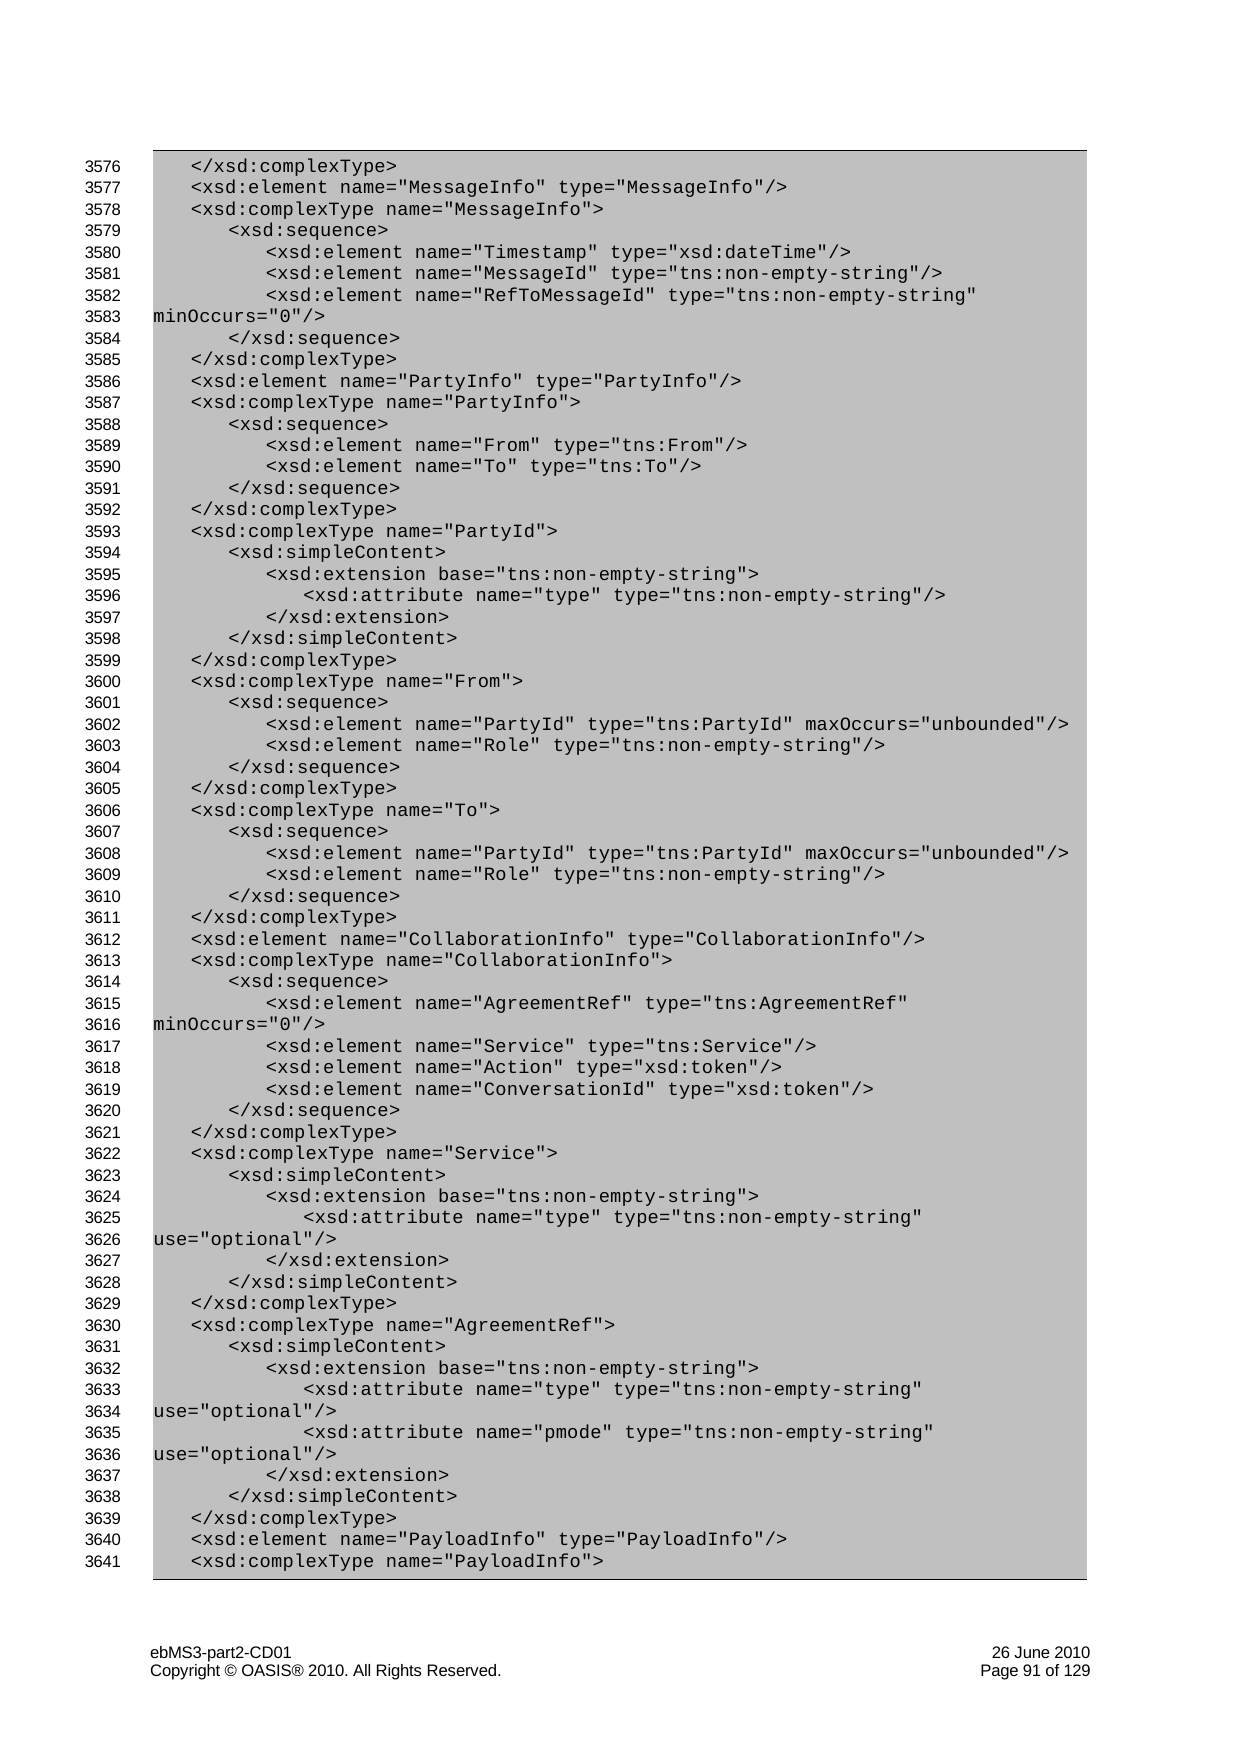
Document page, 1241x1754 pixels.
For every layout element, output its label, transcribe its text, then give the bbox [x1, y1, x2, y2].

text </xsd:complexType> [153, 151, 1087, 171]
text <xsd:element name="PartyId" type="tns:PartyId" maxOccurs="unbounded"/> [153, 837, 1087, 858]
text <xsd:complexType name="PartyInfo"> [153, 386, 1087, 407]
text <xsd:attribute name="type" type="tns:non-empty-string" use="optional"/> [153, 1201, 1087, 1244]
text </xsd:complexType> [153, 1116, 1087, 1137]
text <xsd:element name="To" type="tns:To"/> [153, 450, 1087, 472]
text </xsd:sequence> [153, 879, 1087, 901]
text </xsd:extension> [153, 601, 1087, 622]
text <xsd:attribute name="type" type="tns:non-empty-string" use="optional"/> [153, 1373, 1087, 1416]
text </xsd:sequence> [153, 751, 1087, 772]
text <xsd:element name="Role" type="tns:non-empty-string"/> [153, 729, 1087, 751]
text <xsd:element name="AgreementRef" type="tns:AgreementRef" minOccurs="0"/> [153, 987, 1087, 1030]
text <xsd:simpleContent> [153, 1330, 1087, 1352]
text <xsd:attribute name="pmode" type="tns:non-empty-string" use="optional"/> [153, 1416, 1087, 1459]
text <xsd:sequence> [153, 407, 1087, 429]
text <xsd:complexType name="PartyId"> [153, 515, 1087, 536]
text <xsd:extension base="tns:non-empty-string"> [153, 1352, 1087, 1373]
text </xsd:extension> [153, 1459, 1087, 1480]
text <xsd:sequence> [153, 965, 1087, 987]
text <xsd:complexType name="MessageInfo"> [153, 193, 1087, 214]
text </xsd:sequence> [153, 472, 1087, 493]
text <xsd:element name="RefToMessageId" type="tns:non-empty-string" minOccurs="0"/> [153, 279, 1087, 322]
text </xsd:complexType> [153, 643, 1087, 665]
text <xsd:element name="Role" type="tns:non-empty-string"/> [153, 858, 1087, 879]
text </xsd:complexType> [153, 901, 1087, 922]
text <xsd:sequence> [153, 214, 1087, 236]
text <xsd:complexType name="From"> [153, 665, 1087, 686]
text <xsd:element name="PartyInfo" type="PartyInfo"/> [153, 364, 1087, 386]
text </xsd:complexType> [153, 772, 1087, 794]
text <xsd:element name="PartyId" type="tns:PartyId" maxOccurs="unbounded"/> [153, 708, 1087, 729]
text <xsd:complexType name="CollaborationInfo"> [153, 944, 1087, 965]
text <xsd:complexType name="PayloadInfo"> [153, 1545, 1087, 1579]
text <xsd:element name="MessageInfo" type="MessageInfo"/> [153, 171, 1087, 193]
text <xsd:sequence> [153, 686, 1087, 708]
text <xsd:attribute name="type" type="tns:non-empty-string"/> [153, 579, 1087, 601]
text </xsd:complexType> [153, 343, 1087, 364]
text <xsd:simpleContent> [153, 1158, 1087, 1180]
text </xsd:complexType> [153, 493, 1087, 515]
text <xsd:element name="Action" type="xsd:token"/> [153, 1051, 1087, 1073]
text <xsd:complexType name="AgreementRef"> [153, 1309, 1087, 1330]
text </xsd:complexType> [153, 1287, 1087, 1309]
text <xsd:element name="CollaborationInfo" type="CollaborationInfo"/> [153, 922, 1087, 944]
text </xsd:simpleContent> [153, 1480, 1087, 1502]
text </xsd:simpleContent> [153, 622, 1087, 643]
text <xsd:extension base="tns:non-empty-string"> [153, 558, 1087, 579]
text </xsd:sequence> [153, 1094, 1087, 1116]
text <xsd:element name="ConversationId" type="xsd:token"/> [153, 1073, 1087, 1094]
text </xsd:sequence> [153, 322, 1087, 343]
text <xsd:sequence> [153, 815, 1087, 837]
text <xsd:element name="PayloadInfo" type="PayloadInfo"/> [153, 1523, 1087, 1545]
text <xsd:element name="MessageId" type="tns:non-empty-string"/> [153, 257, 1087, 279]
text <xsd:extension base="tns:non-empty-string"> [153, 1180, 1087, 1201]
text <xsd:simpleContent> [153, 536, 1087, 558]
text </xsd:simpleContent> [153, 1266, 1087, 1287]
text </xsd:complexType> [153, 1502, 1087, 1523]
text <xsd:element name="Service" type="tns:Service"/> [153, 1030, 1087, 1051]
text <xsd:element name="From" type="tns:From"/> [153, 429, 1087, 450]
text <xsd:complexType name="Service"> [153, 1137, 1087, 1158]
text </xsd:extension> [153, 1244, 1087, 1266]
text <xsd:complexType name="To"> [153, 794, 1087, 815]
text <xsd:element name="Timestamp" type="xsd:dateTime"/> [153, 236, 1087, 257]
